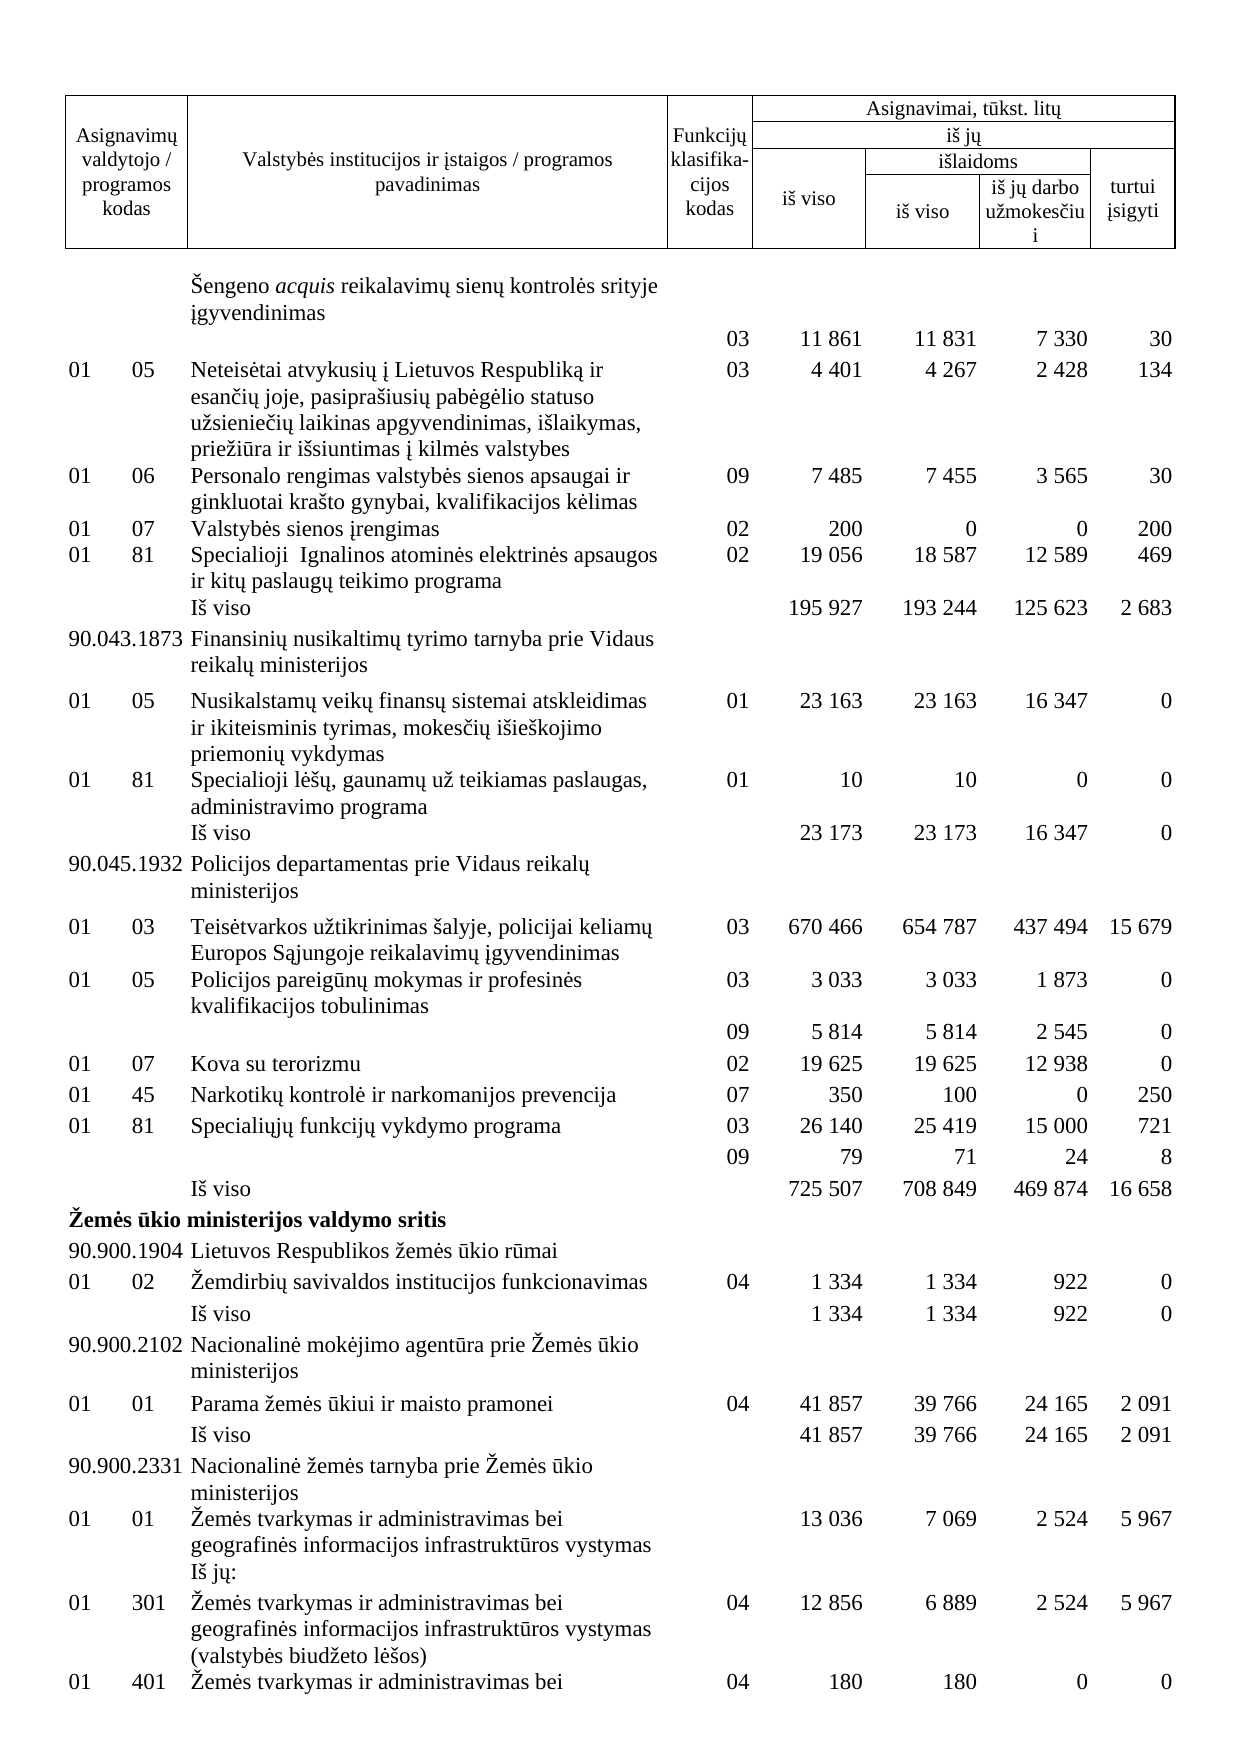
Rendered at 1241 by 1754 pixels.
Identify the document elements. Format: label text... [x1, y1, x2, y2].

table_cell Kova su terorizmu [188, 1050, 667, 1081]
table_cell 2 683 [1091, 594, 1175, 625]
table_cell 04 [667, 1589, 752, 1668]
table_cell [1091, 1237, 1175, 1268]
table_cell [65, 325, 129, 356]
table_cell [980, 1453, 1091, 1505]
table_cell 3 565 [980, 462, 1091, 514]
table_cell [65, 1421, 129, 1452]
table_cell [129, 1421, 187, 1452]
table_cell 3 033 [865, 966, 980, 1018]
table_cell [1091, 625, 1175, 687]
table_cell 03 [129, 913, 187, 966]
table_cell 708 849 [865, 1175, 980, 1206]
table_cell 7 455 [865, 462, 980, 514]
table_cell 437 494 [980, 913, 1091, 966]
table_cell išlaidoms [866, 149, 1090, 174]
table_cell 04 [667, 1268, 752, 1299]
table_cell [752, 1237, 865, 1268]
table_cell [1091, 273, 1175, 325]
table_cell 19 625 [752, 1050, 865, 1081]
table_cell 725 507 [752, 1175, 865, 1206]
table_cell 03 [667, 1112, 752, 1143]
table_cell 100 [865, 1081, 980, 1112]
table_cell 05 [129, 966, 187, 1018]
table_cell [980, 1558, 1091, 1589]
table_cell 193 244 [865, 594, 980, 625]
table_cell 02 [667, 1050, 752, 1081]
table_cell 01 [667, 688, 752, 766]
table_cell 200 [752, 515, 865, 541]
table_cell 922 [980, 1268, 1091, 1299]
table_cell 11 861 [752, 325, 865, 356]
table_cell 02 [667, 515, 752, 541]
table_cell Žemės tvarkymas ir administravimas bei geografinės informacijos infrastruktūros vystymas [188, 1505, 667, 1558]
table_cell 23 163 [865, 688, 980, 766]
table_cell 81 [129, 541, 187, 594]
table_cell 02 [129, 1268, 187, 1299]
table_cell 09 [667, 1018, 752, 1049]
table_cell Iš viso [188, 594, 667, 625]
table_cell 1 334 [865, 1268, 980, 1299]
table_cell [752, 273, 865, 325]
table_cell Iš viso [188, 1421, 667, 1452]
table_cell Personalo rengimas valstybės sienos apsaugai ir ginkluotai krašto gynybai, kvalifikacijos kėlimas [188, 462, 667, 514]
table_cell 03 [667, 913, 752, 966]
table_cell 05 [129, 356, 187, 462]
table_cell [667, 1237, 752, 1268]
table_cell 7 069 [865, 1505, 980, 1558]
table_cell 0 [1091, 688, 1175, 766]
table_cell [65, 273, 129, 325]
table_cell Narkotikų kontrolė ir narkomanijos prevencija [188, 1081, 667, 1112]
table_cell 24 165 [980, 1421, 1091, 1452]
table_cell iš jų [753, 122, 1174, 148]
table_cell Policijos departamentas prie Vidaus reikalų ministerijos [188, 850, 667, 913]
table_cell [65, 594, 129, 625]
table_cell 16 347 [980, 819, 1091, 850]
table_cell Specialioji lėšų, gaunamų už teikiamas paslaugas, administravimo programa [188, 766, 667, 819]
table_cell 10 [865, 766, 980, 819]
table_cell 200 [1091, 515, 1175, 541]
table_cell Neteisėtai atvykusių į Lietuvos Respubliką ir esančių joje, pasiprašiusių pabėgėlio statuso užsieniečių laikinas apgyvendinimas, išlaikymas, priežiūra ir išsiuntimas į kilmės valstybes [188, 356, 667, 462]
table_cell 01 [65, 913, 129, 966]
table_cell 1 334 [865, 1300, 980, 1331]
table_cell Lietuvos Respublikos žemės ūkio rūmai [188, 1237, 667, 1268]
table_cell 1 334 [752, 1268, 865, 1299]
table_cell 01 [65, 356, 129, 462]
table_cell 71 [865, 1143, 980, 1174]
table_cell 01 [65, 1081, 129, 1112]
table_cell 6 889 [865, 1589, 980, 1668]
table_cell 2 524 [980, 1505, 1091, 1558]
table_cell 7 485 [752, 462, 865, 514]
table_cell 654 787 [865, 913, 980, 966]
table_cell 90.045.1932 [65, 850, 187, 913]
table_header Valstybės institucijos ir įstaigos / programos pavadinimas [188, 96, 667, 247]
table_cell 401 [129, 1668, 187, 1695]
table_cell 19 056 [752, 541, 865, 594]
table_cell Specialiųjų funkcijų vykdymo programa [188, 1112, 667, 1143]
table_cell 15 000 [980, 1112, 1091, 1143]
table_cell 23 173 [865, 819, 980, 850]
table_cell 01 [65, 462, 129, 514]
table_cell [188, 325, 667, 356]
table_cell 0 [1091, 1668, 1175, 1695]
table_cell 2 091 [1091, 1421, 1175, 1452]
table_cell [667, 1175, 752, 1206]
table_cell [667, 625, 752, 687]
table_cell 90.900.1904 [65, 1237, 187, 1268]
table_cell 23 173 [752, 819, 865, 850]
table_cell [129, 1175, 187, 1206]
table_cell [980, 850, 1091, 913]
table_cell [667, 1331, 752, 1390]
table_cell 0 [1091, 1050, 1175, 1081]
table_cell 12 589 [980, 541, 1091, 594]
table_cell 01 [65, 1668, 129, 1695]
table_cell 81 [129, 766, 187, 819]
table_cell Iš viso [188, 1300, 667, 1331]
table_cell 01 [65, 1268, 129, 1299]
table_cell 18 587 [865, 541, 980, 594]
table_cell Iš viso [188, 819, 667, 850]
table_cell [129, 1018, 187, 1049]
table_cell Teisėtvarkos užtikrinimas šalyje, policijai keliamų Europos Sąjungoje reikalavimų įgyvendinimas [188, 913, 667, 966]
table_cell Žemdirbių savivaldos institucijos funkcionavimas [188, 1268, 667, 1299]
table_cell iš jų darbo užmokesčiui [980, 175, 1090, 247]
table_cell turtui įsigyti [1091, 149, 1174, 247]
table_cell [667, 1300, 752, 1331]
table_cell 41 857 [752, 1421, 865, 1452]
table_cell Parama žemės ūkiui ir maisto pramonei [188, 1390, 667, 1421]
table_cell 01 [667, 766, 752, 819]
table_cell [1091, 1453, 1175, 1505]
table_cell Iš viso [188, 1175, 667, 1206]
table_cell 26 140 [752, 1112, 865, 1143]
table_cell [865, 273, 980, 325]
table_cell [667, 1505, 752, 1558]
table_cell 09 [667, 462, 752, 514]
table_cell 45 [129, 1081, 187, 1112]
table_cell 81 [129, 1112, 187, 1143]
table_cell 0 [865, 515, 980, 541]
table_cell 41 857 [752, 1390, 865, 1421]
table_cell Žemės ūkio ministerijos valdymo sritis [65, 1206, 1175, 1237]
table_cell 04 [667, 1390, 752, 1421]
table_cell [1091, 850, 1175, 913]
table_cell 250 [1091, 1081, 1175, 1112]
table_cell [65, 1300, 129, 1331]
table_cell 0 [1091, 966, 1175, 1018]
table_cell [667, 273, 752, 325]
table_cell [667, 819, 752, 850]
table_cell 24 [980, 1143, 1091, 1174]
table_cell 01 [65, 1589, 129, 1668]
table_cell 24 165 [980, 1390, 1091, 1421]
table_cell [129, 325, 187, 356]
table_cell 30 [1091, 325, 1175, 356]
table_cell 2 091 [1091, 1390, 1175, 1421]
table_cell 5 967 [1091, 1589, 1175, 1668]
table_cell 1 334 [752, 1300, 865, 1331]
table_cell [752, 850, 865, 913]
table_cell [752, 625, 865, 687]
table_cell 01 [65, 541, 129, 594]
table_cell [752, 1453, 865, 1505]
table_cell 03 [667, 966, 752, 1018]
table_cell Žemės tvarkymas ir administravimas bei geografinės informacijos infrastruktūros vystymas (valstybės biudžeto lėšos) [188, 1589, 667, 1668]
table_header Asignavimai, tūkst. litų [753, 96, 1174, 121]
table_cell 3 033 [752, 966, 865, 1018]
table_cell Nacionalinė mokėjimo agentūra prie Žemės ūkio ministerijos [188, 1331, 667, 1390]
table_cell [980, 1331, 1091, 1390]
table_cell 0 [1091, 1018, 1175, 1049]
table_cell [865, 1237, 980, 1268]
table_cell 0 [980, 766, 1091, 819]
table_cell [129, 1143, 187, 1174]
table_cell 134 [1091, 356, 1175, 462]
table_cell 350 [752, 1081, 865, 1112]
table_cell 03 [667, 356, 752, 462]
table_cell 195 927 [752, 594, 865, 625]
table_cell 01 [65, 966, 129, 1018]
table_cell 0 [1091, 819, 1175, 850]
table_cell 23 163 [752, 688, 865, 766]
table_cell [1091, 1558, 1175, 1589]
table_cell iš viso [753, 149, 865, 247]
table_cell 04 [667, 1668, 752, 1695]
table_cell 5 814 [752, 1018, 865, 1049]
table_cell 39 766 [865, 1421, 980, 1452]
table_cell [65, 249, 1175, 272]
table_cell 01 [129, 1505, 187, 1558]
table_cell 469 [1091, 541, 1175, 594]
table_cell 0 [1091, 1300, 1175, 1331]
table_cell 90.900.2331 [65, 1453, 187, 1505]
table_cell [65, 1175, 129, 1206]
table_cell [865, 1331, 980, 1390]
table_cell 2 428 [980, 356, 1091, 462]
table_cell 01 [129, 1390, 187, 1421]
table_cell 125 623 [980, 594, 1091, 625]
table_cell [129, 1558, 187, 1589]
table_cell 01 [65, 1505, 129, 1558]
table_cell [865, 1558, 980, 1589]
table_cell 25 419 [865, 1112, 980, 1143]
table_cell 2 524 [980, 1589, 1091, 1668]
table_cell 03 [667, 325, 752, 356]
table_cell 0 [1091, 766, 1175, 819]
table_cell 0 [980, 1081, 1091, 1112]
table_cell 15 679 [1091, 913, 1175, 966]
table_cell 16 347 [980, 688, 1091, 766]
table_cell [667, 1421, 752, 1452]
table_cell 13 036 [752, 1505, 865, 1558]
table_cell [1091, 1331, 1175, 1390]
table_cell 670 466 [752, 913, 865, 966]
table_cell [980, 625, 1091, 687]
table_cell 01 [65, 766, 129, 819]
table_header Asignavimų valdytojo / programos kodas [66, 96, 187, 247]
table_cell 12 856 [752, 1589, 865, 1668]
table_cell Žemės tvarkymas ir administravimas bei [188, 1668, 667, 1695]
table_cell 5 814 [865, 1018, 980, 1049]
table_cell [980, 273, 1091, 325]
table_cell [667, 1453, 752, 1505]
table_cell 8 [1091, 1143, 1175, 1174]
table_cell 79 [752, 1143, 865, 1174]
table_cell 469 874 [980, 1175, 1091, 1206]
table_cell [129, 594, 187, 625]
table_cell [65, 1558, 129, 1589]
table_cell [667, 850, 752, 913]
table_cell 5 967 [1091, 1505, 1175, 1558]
table_cell [129, 1300, 187, 1331]
table_cell 16 658 [1091, 1175, 1175, 1206]
table_cell 07 [667, 1081, 752, 1112]
table_cell Specialioji Ignalinos atominės elektrinės apsaugos ir kitų paslaugų teikimo programa [188, 541, 667, 594]
table_cell Valstybės sienos įrengimas [188, 515, 667, 541]
table_cell Finansinių nusikaltimų tyrimo tarnyba prie Vidaus reikalų ministerijos [188, 625, 667, 687]
table_cell 721 [1091, 1112, 1175, 1143]
table_cell [980, 1237, 1091, 1268]
table_cell 0 [980, 515, 1091, 541]
table_cell 05 [129, 688, 187, 766]
table_cell 301 [129, 1589, 187, 1668]
table_cell 10 [752, 766, 865, 819]
table_cell [865, 1453, 980, 1505]
table_cell Policijos pareigūnų mokymas ir profesinės kvalifikacijos tobulinimas [188, 966, 667, 1018]
table_cell 11 831 [865, 325, 980, 356]
table_cell 0 [1091, 1268, 1175, 1299]
table_cell 39 766 [865, 1390, 980, 1421]
table_cell [667, 1558, 752, 1589]
table_cell [667, 594, 752, 625]
table_cell Iš jų: [188, 1558, 667, 1589]
table_cell 01 [65, 1050, 129, 1081]
table_cell 09 [667, 1143, 752, 1174]
table_cell [129, 819, 187, 850]
table_cell 06 [129, 462, 187, 514]
table_cell 922 [980, 1300, 1091, 1331]
table_cell [188, 1143, 667, 1174]
table_cell [865, 850, 980, 913]
table_cell 19 625 [865, 1050, 980, 1081]
table_cell 90.043.1873 [65, 625, 187, 687]
table_cell 01 [65, 688, 129, 766]
table_cell [752, 1558, 865, 1589]
table_cell 12 938 [980, 1050, 1091, 1081]
table_cell 2 545 [980, 1018, 1091, 1049]
table_cell [129, 273, 187, 325]
table_cell [65, 1143, 129, 1174]
table_cell iš viso [866, 175, 979, 247]
table_cell 7 330 [980, 325, 1091, 356]
table_cell 07 [129, 1050, 187, 1081]
table_cell [188, 1018, 667, 1049]
table_cell 01 [65, 1390, 129, 1421]
table_cell 1 873 [980, 966, 1091, 1018]
table_cell 30 [1091, 462, 1175, 514]
table_cell [865, 625, 980, 687]
table_cell 4 401 [752, 356, 865, 462]
table_cell 90.900.2102 [65, 1331, 187, 1390]
table_cell [65, 1018, 129, 1049]
table_cell 0 [980, 1668, 1091, 1695]
table_cell 02 [667, 541, 752, 594]
table_cell Nacionalinė žemės tarnyba prie Žemės ūkio ministerijos [188, 1453, 667, 1505]
table_cell 01 [65, 1112, 129, 1143]
table_cell 4 267 [865, 356, 980, 462]
table_cell 01 [65, 515, 129, 541]
table_cell [65, 819, 129, 850]
table_cell Nusikalstamų veikų finansų sistemai atskleidimas ir ikiteisminis tyrimas, mokesčių išieškojimo priemonių vykdymas [188, 688, 667, 766]
table_cell 180 [865, 1668, 980, 1695]
table_header Funkcijų klasifika-cijos kodas [668, 96, 752, 247]
table_cell [752, 1331, 865, 1390]
table_cell 07 [129, 515, 187, 541]
table_cell Šengeno acquis reikalavimų sienų kontrolės srityje įgyvendinimas [188, 273, 667, 325]
table_cell 180 [752, 1668, 865, 1695]
